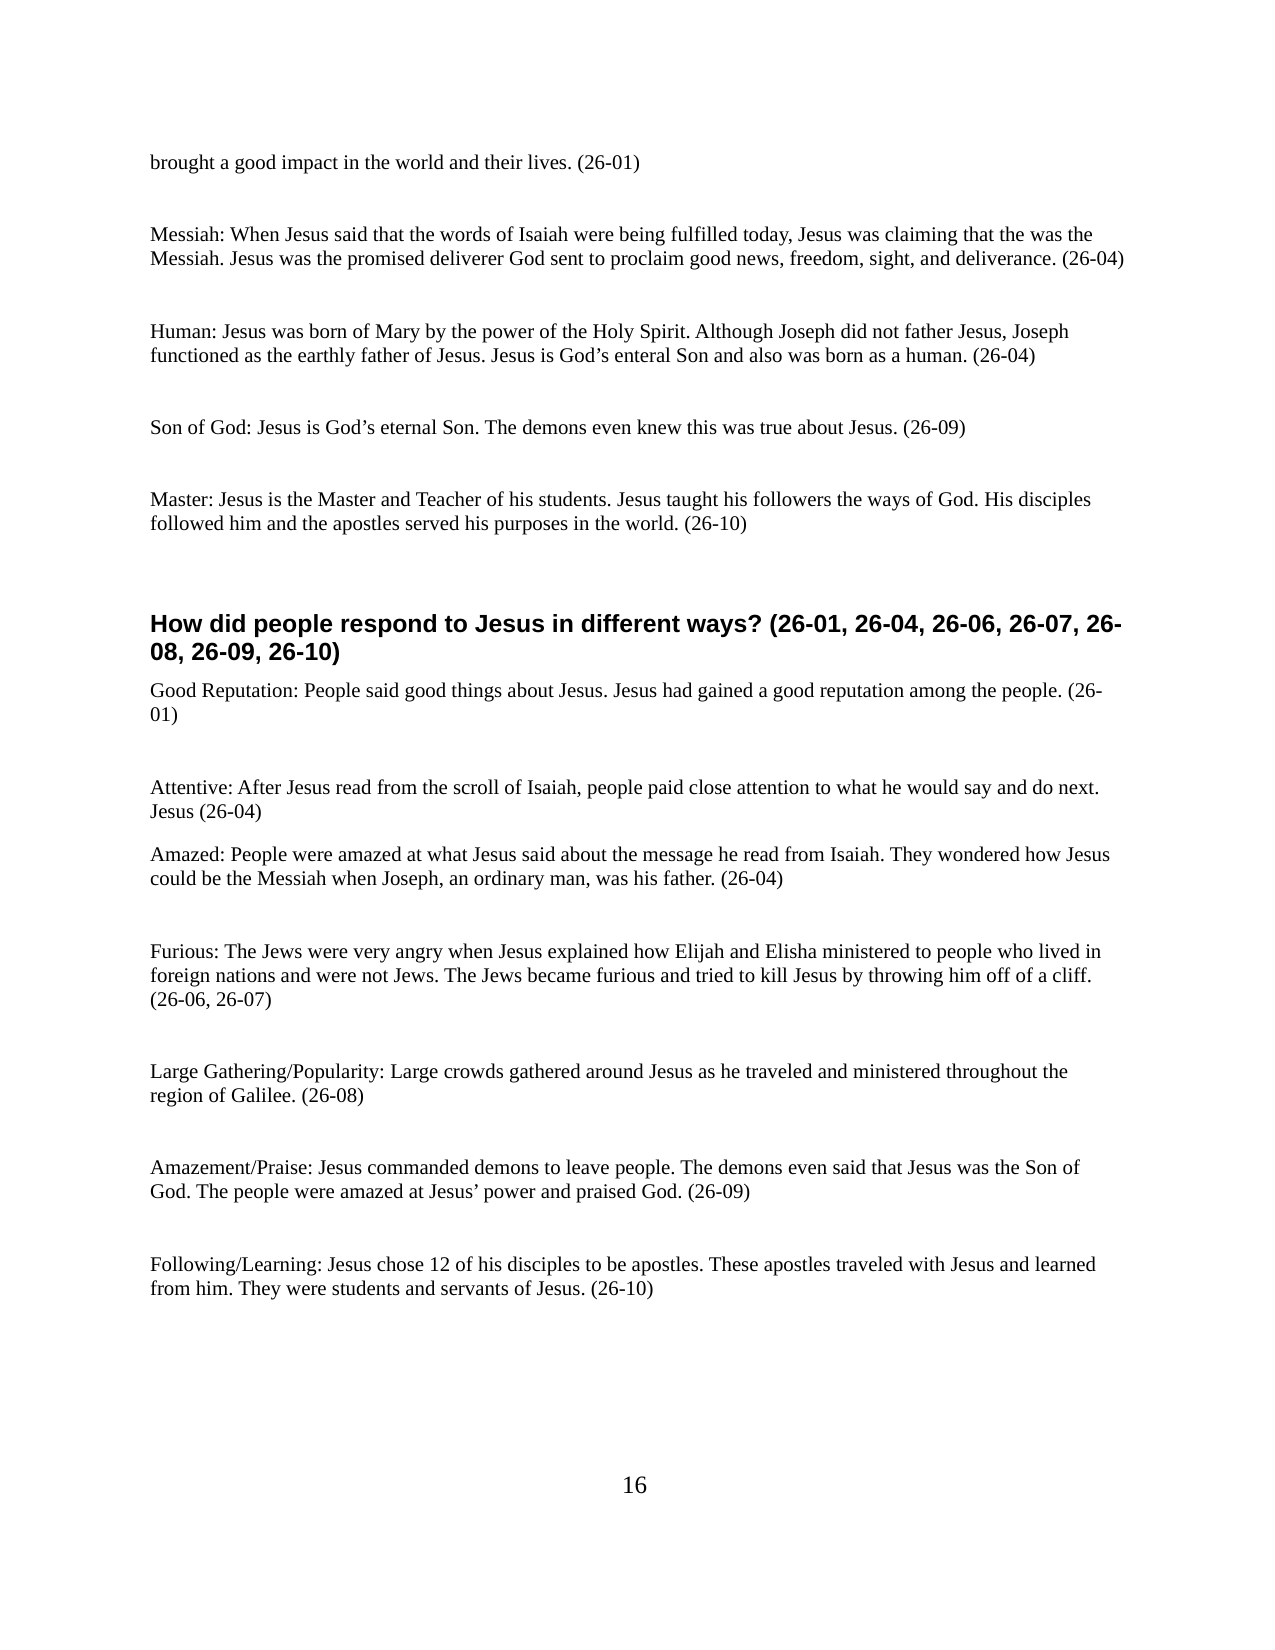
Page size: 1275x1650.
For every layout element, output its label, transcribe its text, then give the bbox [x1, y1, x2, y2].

text Good Reputation: People said good things about Jesus. Jesus had gained a good reputation among the people. (26-01) [150, 678, 1125, 726]
text Master: Jesus is the Master and Teacher of his students. Jesus taught his followers the ways of God. His disciples followed him and the apostles served his purposes in the world. (26-10) [150, 487, 1125, 535]
text Amazed: People were amazed at what Jesus said about the message he read from Isaiah. They wondered how Jesus could be the Messiah when Joseph, an ordinary man, was his father. (26-04) [150, 842, 1125, 890]
text Following/Learning: Jesus chose 12 of his disciples to be apostles. These apostles traveled with Jesus and learned from him. They were students and servants of Jesus. (26-10) [150, 1252, 1125, 1300]
text Furious: The Jews were very angry when Jesus explained how Elijah and Elisha ministered to people who lived in foreign nations and were not Jews. The Jews became furious and tried to kill Jesus by throwing him off of a cliff. (26-06, 26-07) [150, 938, 1125, 1011]
text brought a good impact in the world and their lives. (26-01) [150, 150, 1125, 174]
text Messiah: When Jesus said that the words of Isaiah were being fulfilled today, Jesus was claiming that the was the Messiah. Jesus was the promised deliverer God sent to proclaim good news, freedom, sight, and deliverance. (26-04) [150, 222, 1125, 270]
text Large Gathering/Popularity: Large crowds gathered around Jesus as he traveled and ministered throughout the region of Galilee. (26-08) [150, 1059, 1125, 1107]
text Amazement/Praise: Jesus commanded demons to leave people. The demons even said that Jesus was the Son of God. The people were amazed at Jesus’ power and praised God. (26-09) [150, 1155, 1125, 1203]
subtitle How did people respond to Jesus in different ways? (26-01, 26-04, 26-06, 26-07, 26-08, 26-09, 26-10) [150, 609, 1125, 666]
text Attentive: After Jesus read from the scroll of Isaiah, people paid close attention to what he would say and do next. Jesus (26-04) [150, 774, 1125, 823]
text Son of God: Jesus is God’s eternal Son. The demons even knew this was true about Jesus. (26-09) [150, 415, 1125, 439]
text Human: Jesus was born of Mary by the power of the Holy Spirit. Although Joseph did not father Jesus, Joseph functioned as the earthly father of Jesus. Jesus is God’s enteral Son and also was born as a human. (26-04) [150, 319, 1125, 367]
